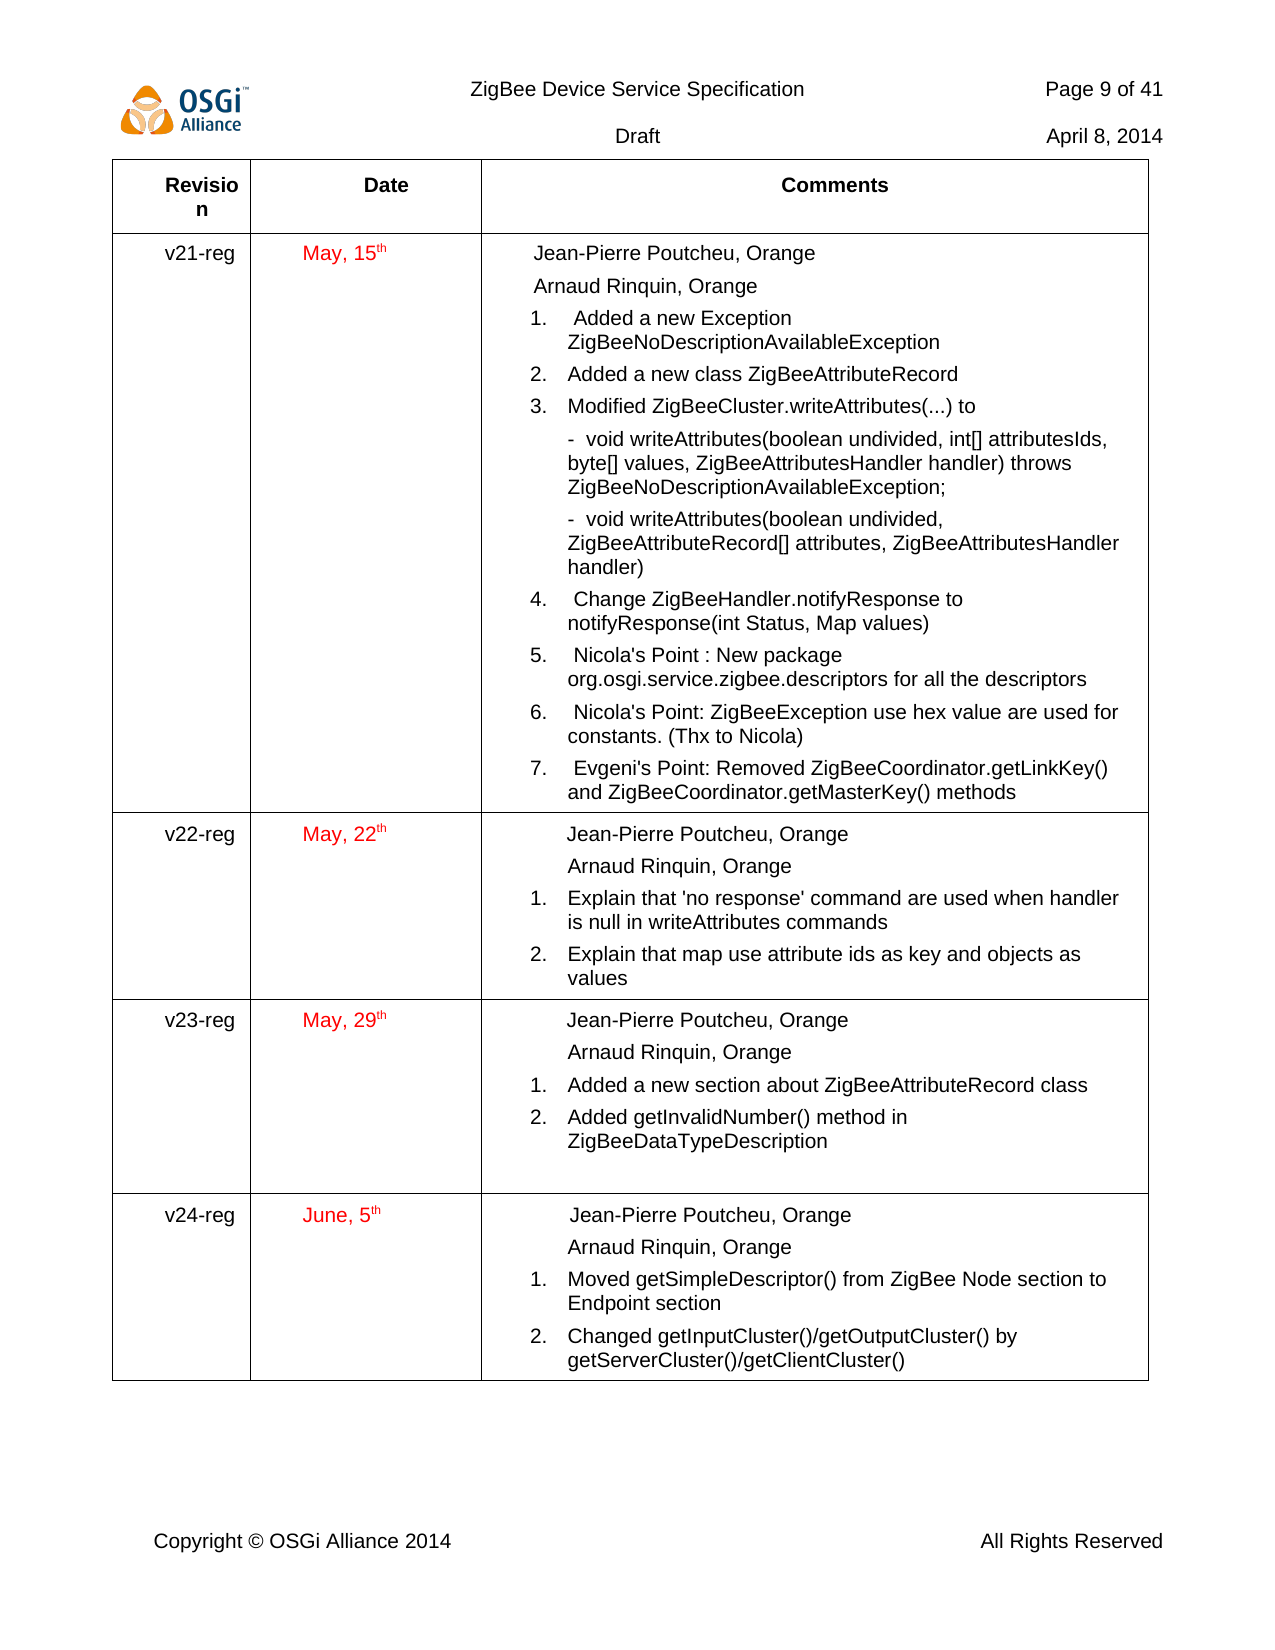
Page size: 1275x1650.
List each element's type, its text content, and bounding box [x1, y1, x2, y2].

table_cell v22-reg [113, 813, 250, 998]
table_cell May, 22th [251, 813, 481, 998]
table_cell v23-reg [113, 1000, 250, 1193]
picture [113, 78, 257, 142]
table_cell v21-reg [113, 234, 250, 812]
table_cell v24-reg [113, 1194, 250, 1380]
table_header Date [251, 160, 481, 233]
table_cell May, 15th [251, 234, 481, 812]
table_cell Jean-Pierre Poutcheu, Orange Arnaud Rinquin, Orange Explain that 'no response' command are used when handler is null in writeAttributes commands Explain that map use attribute ids as key and objects as values [482, 813, 1148, 998]
table_cell Jean-Pierre Poutcheu, Orange Arnaud Rinquin, Orange Added a new Exception ZigBeeNoDescriptionAvailableException Added a new class ZigBeeAttributeRecord Modified ZigBeeCluster.writeAttributes(...) to - void writeAttributes(boolean undivided, int[] attributesIds, byte[] values, ZigBeeAttributesHandler handler) throws ZigBeeNoDescriptionAvailableException; - void writeAttributes(boolean undivided, ZigBeeAttributeRecord[] attributes, ZigBeeAttributesHandler handler) Change ZigBeeHandler.notifyResponse to notifyResponse(int Status, Map values) Nicola's Point : New package org.osgi.service.zigbee.descriptors for all the descriptors Nicola's Point: ZigBeeException use hex value are used for constants. (Thx to Nicola) Evgeni's Point: Removed ZigBeeCoordinator.getLinkKey() and ZigBeeCoordinator.getMasterKey() methods [482, 234, 1148, 812]
table_cell Jean-Pierre Poutcheu, Orange Arnaud Rinquin, Orange Added a new section about ZigBeeAttributeRecord class Added getInvalidNumber() method in ZigBeeDataTypeDescription [482, 1000, 1148, 1193]
table_header Comments [482, 160, 1148, 233]
table_header Revision [113, 160, 250, 233]
table_cell May, 29th [251, 1000, 481, 1193]
table_cell June, 5th [251, 1194, 481, 1380]
table_cell Jean-Pierre Poutcheu, Orange Arnaud Rinquin, Orange Moved getSimpleDescriptor() from ZigBee Node section to Endpoint section Changed getInputCluster()/getOutputCluster() by getServerCluster()/getClientCluster() [482, 1194, 1148, 1380]
